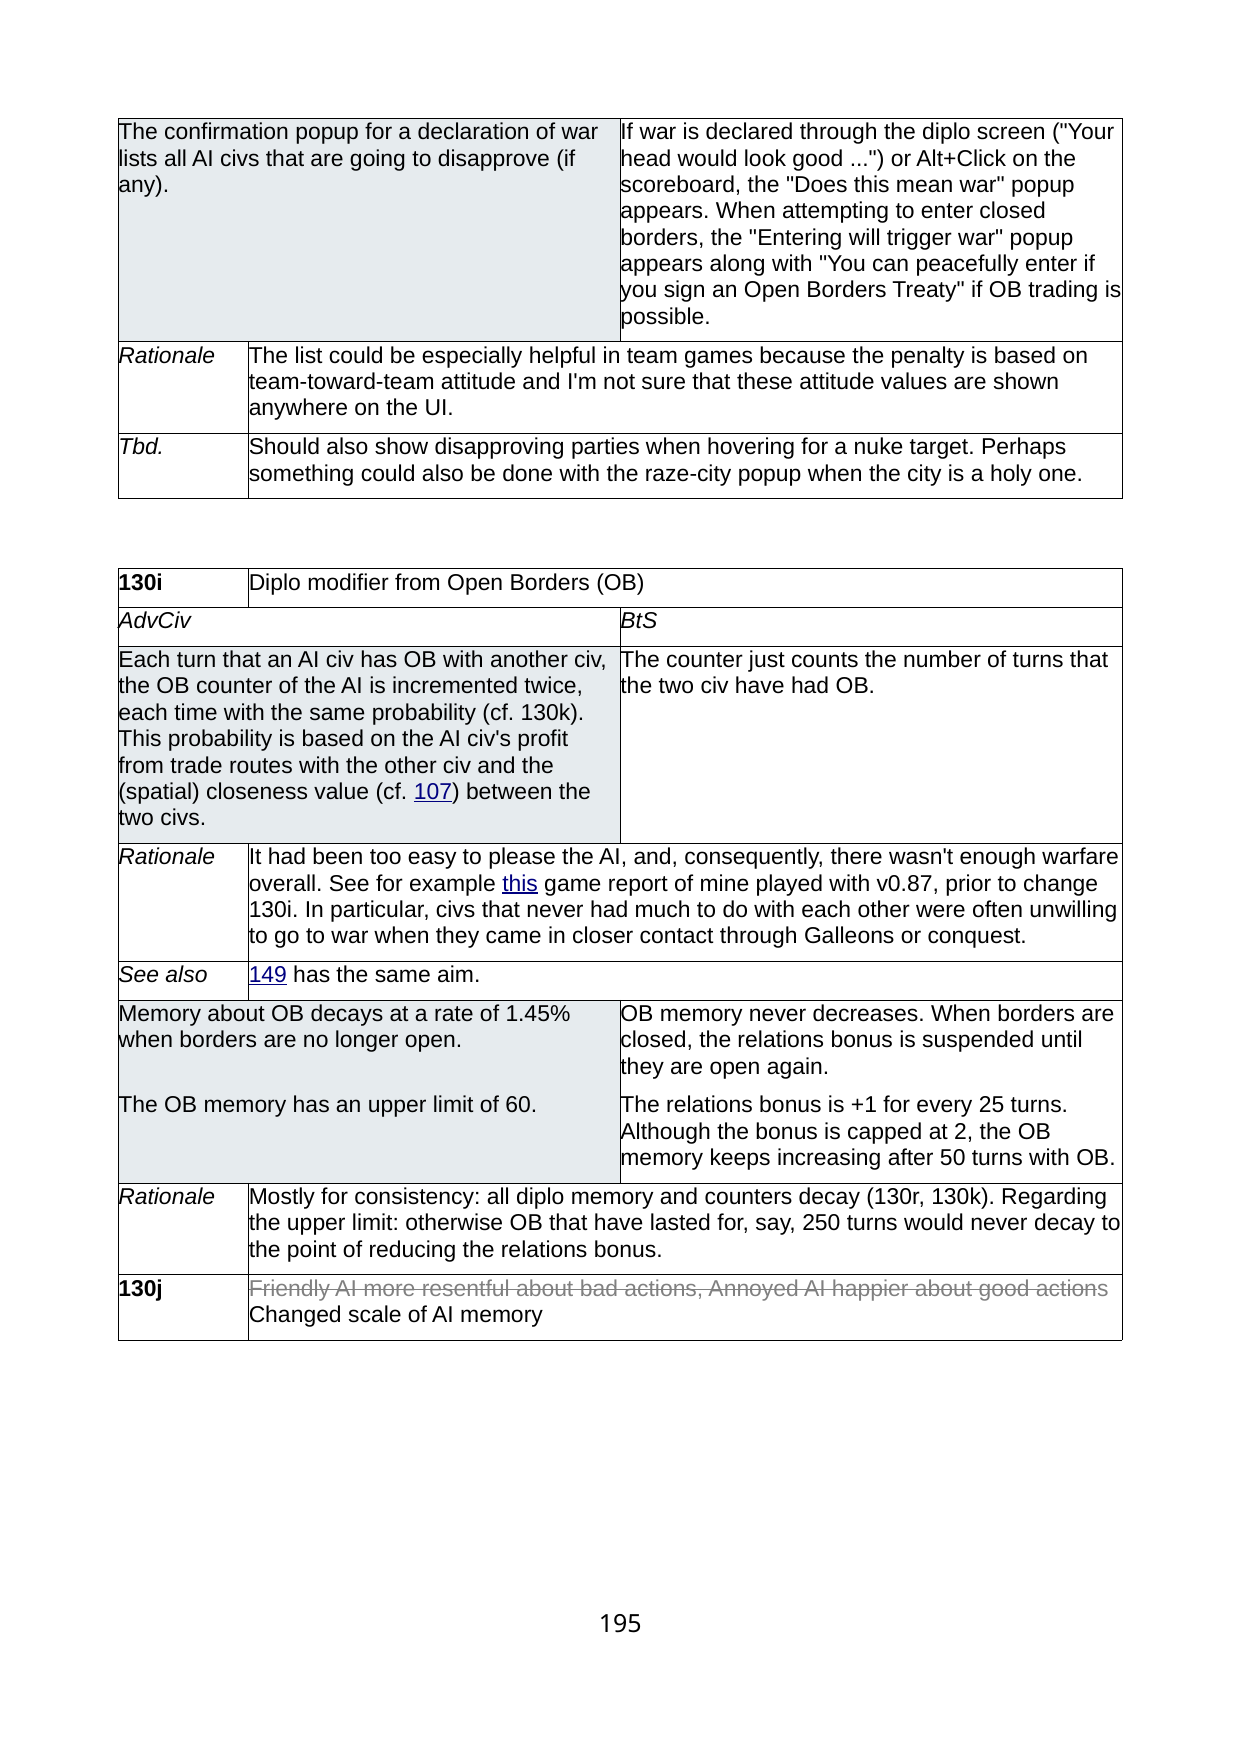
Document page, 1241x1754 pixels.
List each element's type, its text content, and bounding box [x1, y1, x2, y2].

table_cell AdvCiv [119, 608, 620, 646]
table_cell Rationale [119, 1184, 248, 1274]
table_cell Tbd. [119, 434, 248, 498]
table_cell Rationale [119, 342, 248, 433]
table_cell The list could be especially helpful in team games because the penalty is based on team-toward-team attitude and I'm not sure that these attitude values are shown anywhere on the UI. [249, 342, 1122, 433]
table_cell Friendly AI more resentful about bad actions, Annoyed AI happier about good actions Changed scale of AI memory [249, 1275, 1122, 1339]
table_cell 149 has the same aim. [249, 962, 1122, 1000]
table_cell Rationale [119, 844, 248, 961]
table_cell BtS [621, 608, 1122, 646]
table_cell If war is declared through the diplo screen ("Your head would look good ...") or Alt+Click on the scoreboard, the "Does this mean war" popup appears. When attempting to enter closed borders, the "Entering will trigger war" popup appears along with "You can peacefully enter if you sign an Open Borders Treaty" if OB trading is possible. [621, 119, 1122, 341]
table_cell Mostly for consistency: all diplo memory and counters decay (130r, 130k). Regarding the upper limit: otherwise OB that have lasted for, say, 250 turns would never decay to the point of reducing the relations bonus. [249, 1184, 1122, 1274]
table_cell 130j [119, 1275, 248, 1339]
table_cell The confirmation popup for a declaration of war lists all AI civs that are going to disapprove (if any). [119, 119, 620, 341]
table_cell Each turn that an AI civ has OB with another civ, the OB counter of the AI is incremented twice, each time with the same probability (cf. 130k). This probability is based on the AI civ's profit from trade routes with the other civ and the (spatial) closeness value (cf. 107) between the two civs. [119, 647, 620, 843]
table_cell OB memory never decreases. When borders are closed, the relations bonus is suspended until they are open again. The relations bonus is +1 for every 25 turns. Although the bonus is capped at 2, the OB memory keeps increasing after 50 turns with OB. [621, 1001, 1122, 1183]
table_header Diplo modifier from Open Borders (OB) [249, 569, 1122, 607]
table_cell Memory about OB decays at a rate of 1.45% when borders are no longer open. The OB memory has an upper limit of 60. [119, 1001, 620, 1183]
table_header 130i [119, 569, 248, 607]
table_cell Should also show disapproving parties when hovering for a nuke target. Perhaps something could also be done with the raze-city popup when the city is a holy one. [249, 434, 1122, 498]
table_cell It had been too easy to please the AI, and, consequently, there wasn't enough warfare overall. See for example this game report of mine played with v0.87, prior to change 130i. In particular, civs that never had much to do with each other were often unwilling to go to war when they came in closer contact through Galleons or conquest. [249, 844, 1122, 961]
table_cell The counter just counts the number of turns that the two civ have had OB. [621, 647, 1122, 843]
table_cell See also [119, 962, 248, 1000]
